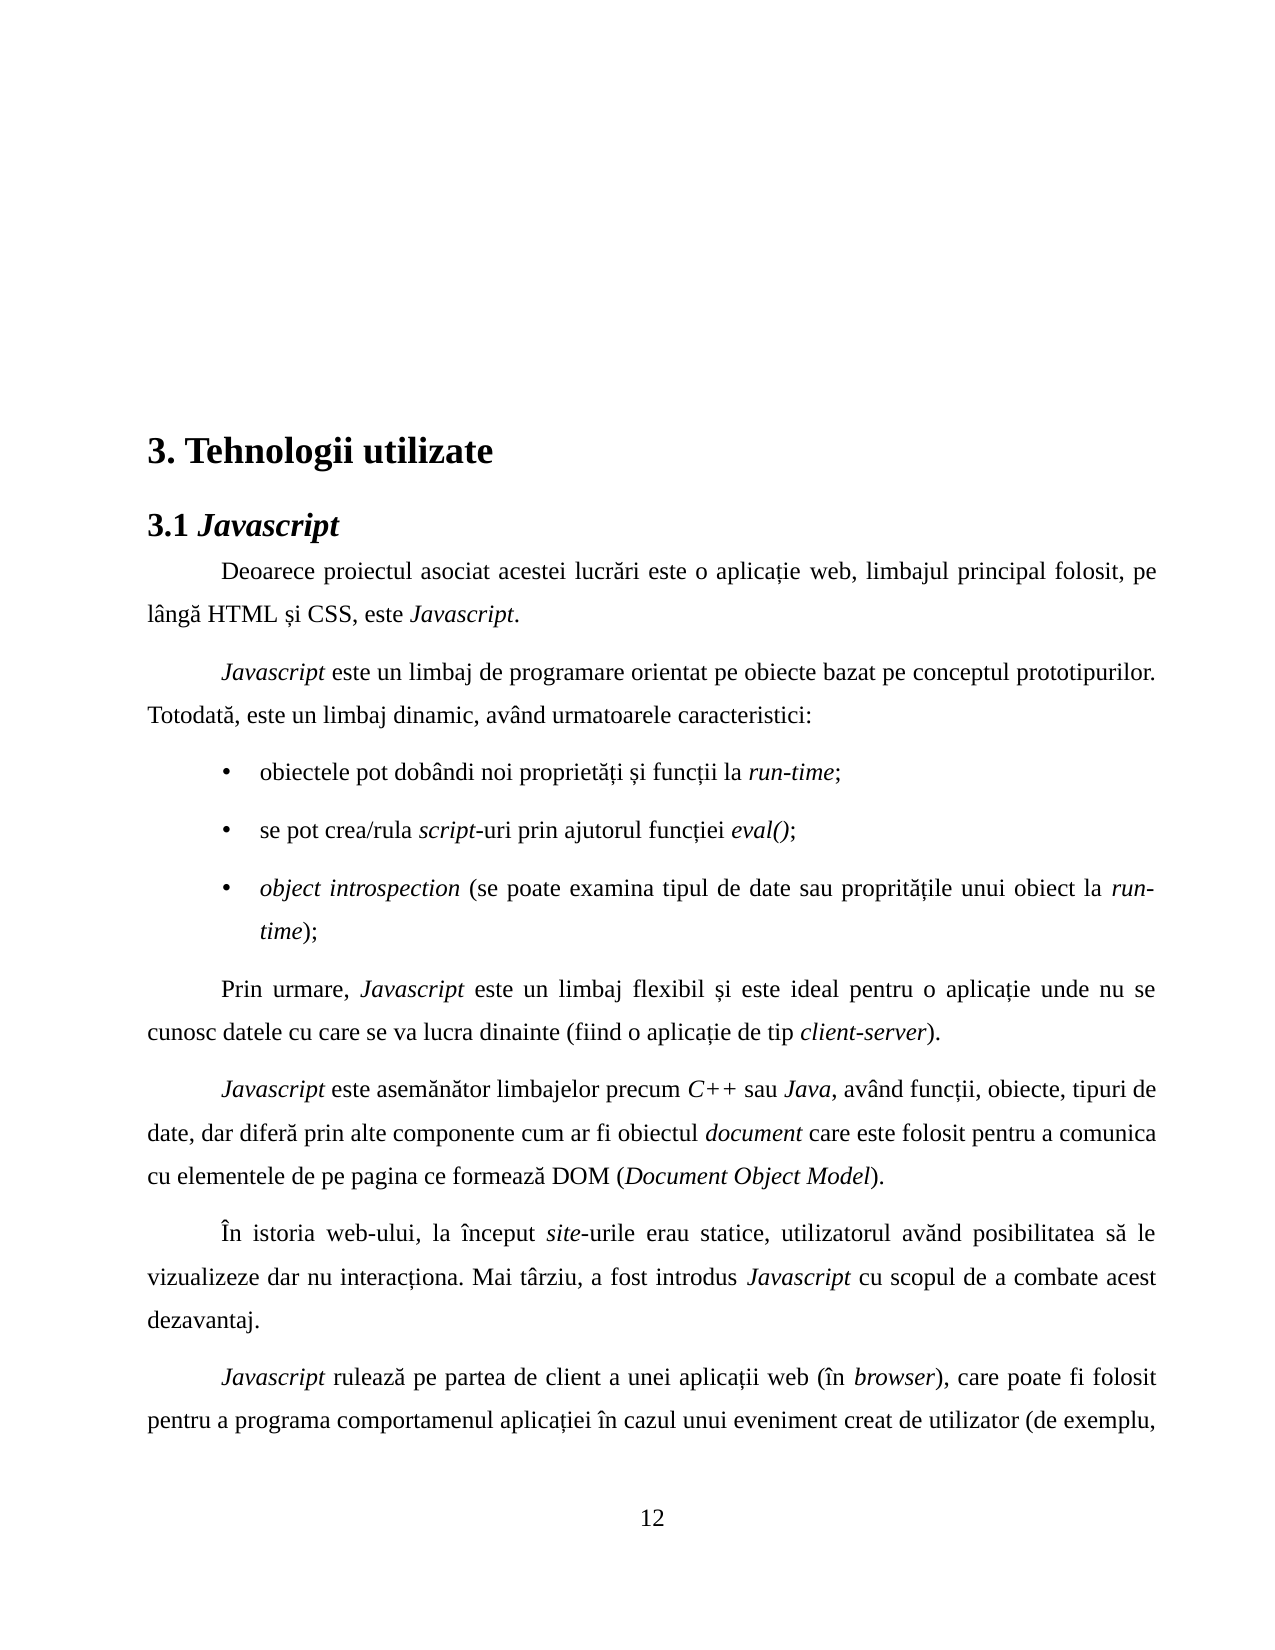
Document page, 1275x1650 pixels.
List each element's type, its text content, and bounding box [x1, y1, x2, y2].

list se pot crea/rula script-uri prin ajutorul funcției eval(); [222, 815, 1157, 844]
text Javascript este un limbaj de programare orientat pe obiecte bazat pe conceptul prototipurilor. Totodată, este un limbaj dinamic, având urmatoarele caracteristici: [147, 657, 1157, 728]
text Prin urmare, Javascript este un limbaj flexibil și este ideal pentru o aplicație unde nu se cunosc datele cu care se va lucra dinainte (fiind o aplicație de tip client-server). [147, 974, 1157, 1046]
subtitle 3.1 Javascript [147, 504, 1157, 543]
list obiectele pot dobândi noi proprietăți și funcții la run-time; [222, 757, 1157, 786]
text În istoria web-ului, la început site-urile erau statice, utilizatorul avănd posibilitatea să le vizualizeze dar nu interacționa. Mai târziu, a fost introdus Javascript cu scopul de a combate acest dezavantaj. [147, 1218, 1157, 1333]
list object introspection (se poate examina tipul de date sau propritățile unui obiect la run-time); [222, 873, 1157, 945]
text Deoarece proiectul asociat acestei lucrări este o aplicație web, limbajul principal folosit, pe lângă HTML și CSS, este Javascript. [147, 556, 1157, 628]
text Javascript rulează pe partea de client a unei aplicații web (în browser), care poate fi folosit pentru a programa comportamenul aplicației în cazul unui eveniment creat de utilizator (de exemplu, [147, 1362, 1157, 1434]
text Javascript este asemănător limbajelor precum C++ sau Java, având funcții, obiecte, tipuri de date, dar diferă prin alte componente cum ar fi obiectul document care este folosit pentru a comunica cu elementele de pe pagina ce formează DOM (Document Object Model). [147, 1074, 1157, 1189]
subtitle 3. Tehnologii utilizate [147, 428, 1157, 471]
